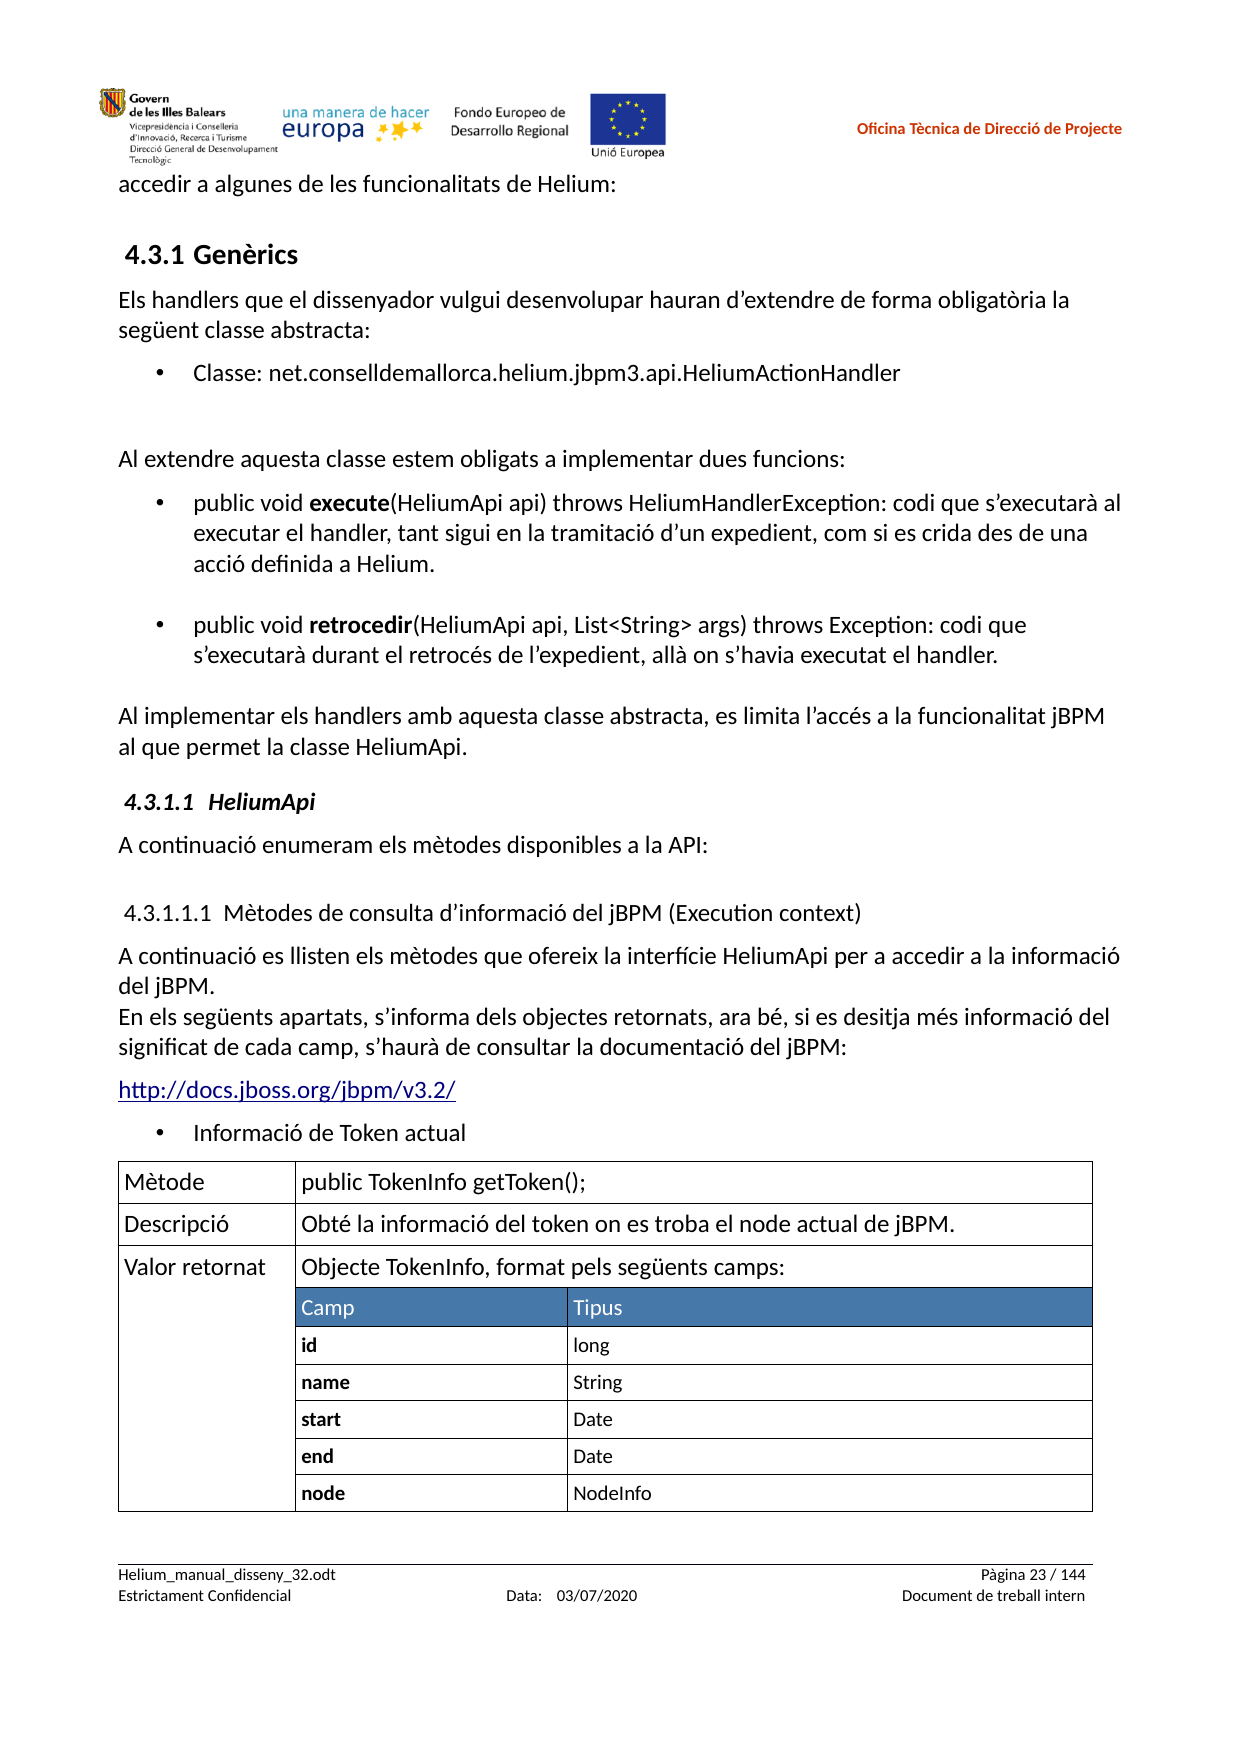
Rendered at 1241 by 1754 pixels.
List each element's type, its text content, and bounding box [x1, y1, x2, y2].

list public void execute(HeliumApi api) throws HeliumHandlerException: codi que s’executarà al executar el handler, tant sigui en la tramitació d’un expedient, com si es crida des de una acció definida a Helium. [156, 487, 1122, 609]
list Informació de Token actual [156, 1118, 1122, 1148]
text Al implementar els handlers amb aquesta classe abstracta, es limita l’accés a la funcionalitat jBPM al que permet la classe HeliumApi. [118, 700, 1122, 761]
subtitle Genèrics [118, 236, 1122, 272]
text A continuació es llisten els mètodes que ofereix la interfície HeliumApi per a accedir a la informació del jBPM. En els següents apartats, s’informa dels objectes retornats, ara bé, si es desitja més informació del significat de cada camp, s’haurà de consultar la documentació del jBPM: [118, 940, 1122, 1062]
table_cell String [568, 1365, 1092, 1400]
table_cell Descripció [119, 1204, 295, 1245]
subtitle Mètodes de consulta d’informació del jBPM (Execution context) [118, 897, 1122, 927]
text http://docs.jboss.org/jbpm/v3.2/ [118, 1074, 1122, 1105]
picture [99, 87, 668, 166]
table_cell Date [568, 1401, 1092, 1437]
subtitle HeliumApi [118, 786, 1122, 817]
table_cell Objecte TokenInfo, format pels següents camps: [296, 1246, 1092, 1287]
table_cell node [296, 1475, 567, 1511]
table_cell Camp [296, 1288, 567, 1326]
table_cell Tipus [568, 1288, 1092, 1326]
table_cell Valor retornat [119, 1246, 295, 1511]
table_cell long [568, 1327, 1092, 1363]
text A continuació enumeram els mètodes disponibles a la API: [118, 829, 1122, 860]
table_cell name [296, 1365, 567, 1400]
table_cell Date [568, 1439, 1092, 1474]
table_cell start [296, 1401, 567, 1437]
text accedir a algunes de les funcionalitats de Helium: [118, 168, 1122, 198]
list Classe: net.conselldemallorca.helium.jbpm3.api.HeliumActionHandler [156, 358, 1122, 388]
table_header public TokenInfo getToken(); [296, 1162, 1092, 1203]
table_cell end [296, 1439, 567, 1474]
table_cell Obté la informació del token on es troba el node actual de jBPM. [296, 1204, 1092, 1245]
table_header Mètode [119, 1162, 295, 1203]
table_cell NodeInfo [568, 1475, 1092, 1511]
text Els handlers que el dissenyador vulgui desenvolupar hauran d’extendre de forma obligatòria la següent classe abstracta: [118, 284, 1122, 345]
list public void retrocedir(HeliumApi api, List<String> args) throws Exception: codi que s’executarà durant el retrocés de l’expedient, allà on s’havia executat el handler. [156, 609, 1122, 670]
text Al extendre aquesta classe estem obligats a implementar dues funcions: [118, 444, 1122, 474]
table_cell id [296, 1327, 567, 1363]
